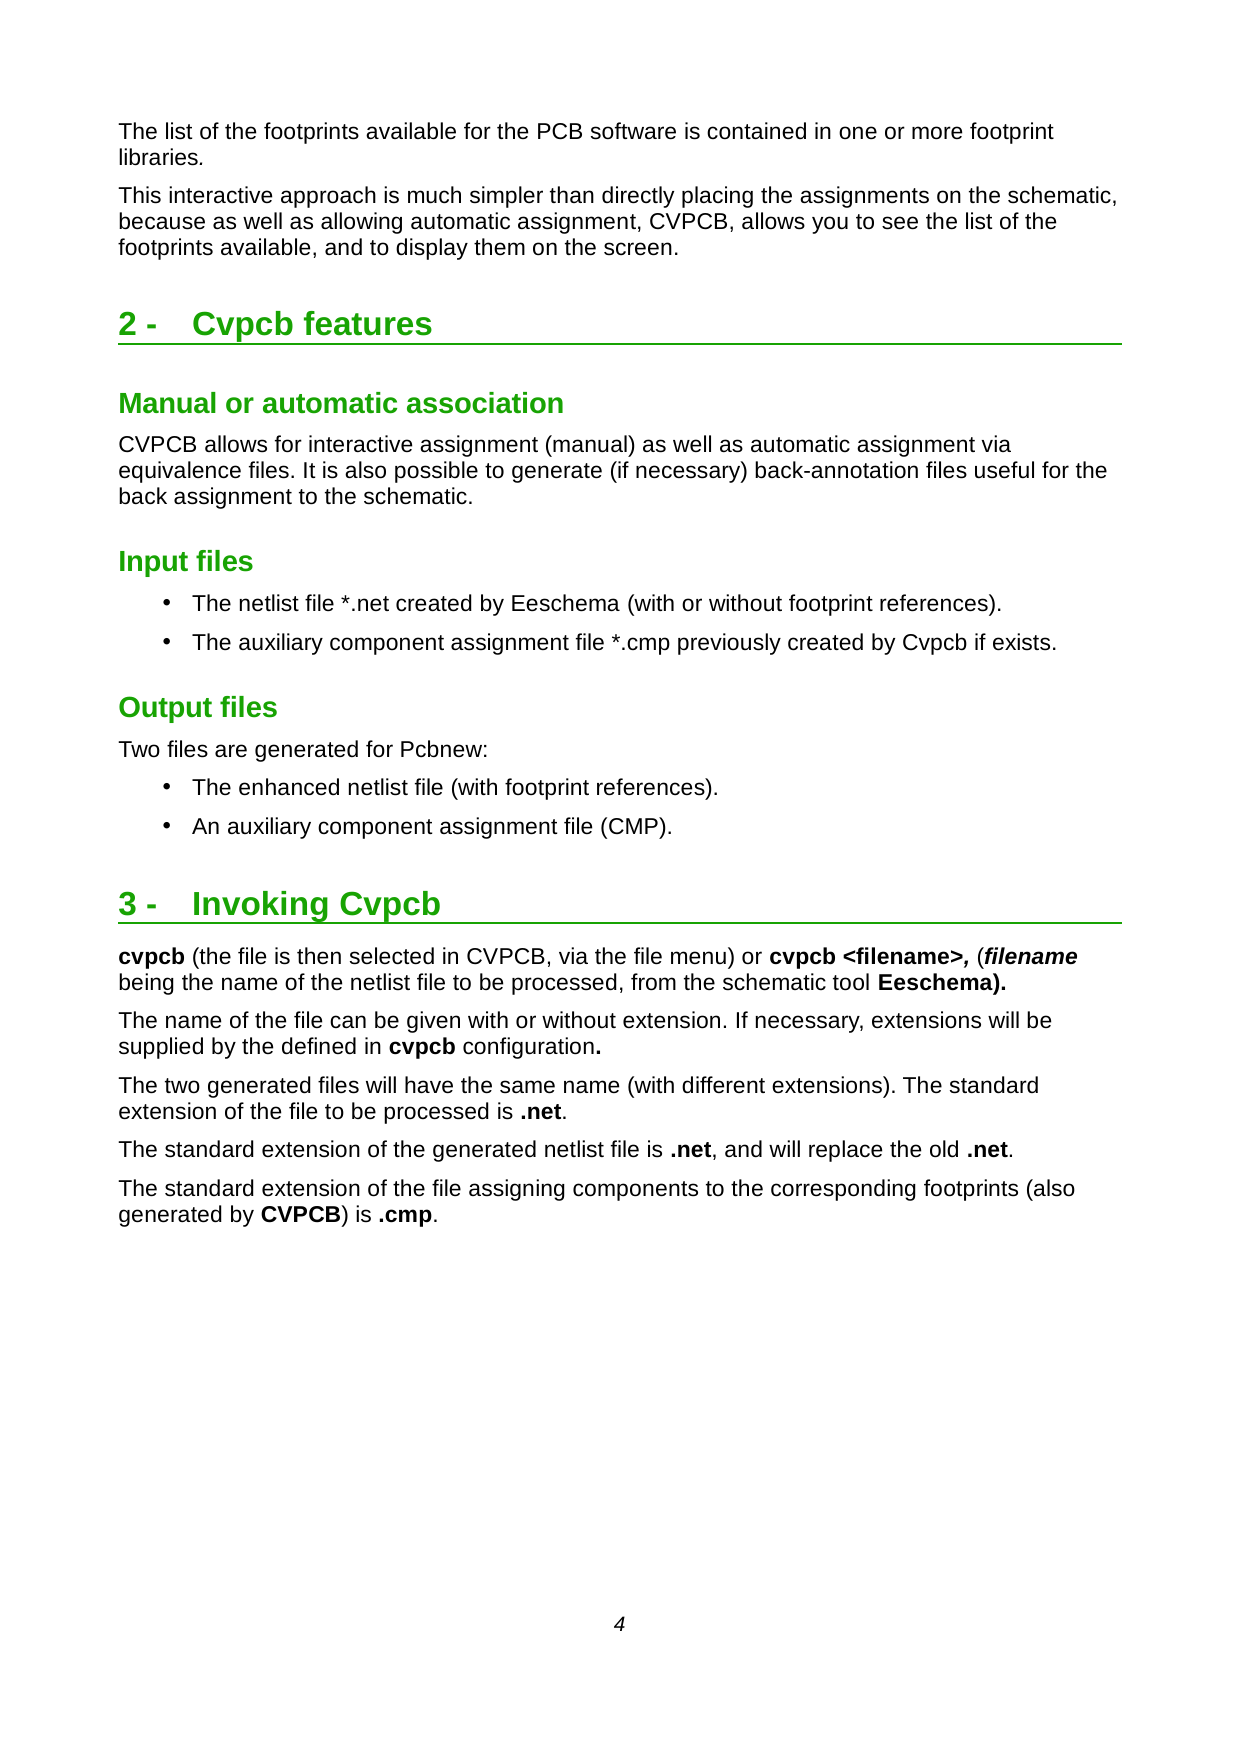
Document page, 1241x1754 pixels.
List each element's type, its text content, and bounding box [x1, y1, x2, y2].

subtitle Invoking Cvpcb [118, 885, 1122, 922]
subtitle Manual or automatic association [118, 387, 1122, 419]
text The name of the file can be given with or without extension. If necessary, extensions will be supplied by the defined in cvpcb configuration. [118, 1008, 1122, 1060]
list The auxiliary component assignment file *.cmp previously created by Cvpcb if exists. [162, 629, 1122, 656]
list The enhanced netlist file (with footprint references). [162, 775, 1122, 801]
list An auxiliary component assignment file (CMP). [162, 814, 1122, 840]
subtitle Cvpcb features [118, 305, 1122, 343]
text Two files are generated for Pcbnew: [118, 736, 1122, 762]
text The standard extension of the file assigning components to the corresponding footprints (also generated by CVPCB) is .cmp. [118, 1175, 1122, 1227]
text This interactive approach is much simpler than directly placing the assignments on the schematic, because as well as allowing automatic assignment, CVPCB, allows you to see the list of the footprints available, and to display them on the screen. [118, 183, 1122, 261]
subtitle Output files [118, 691, 1122, 724]
list The netlist file *.net created by Eeschema (with or without footprint references). [162, 590, 1122, 617]
text The standard extension of the generated netlist file is .net, and will replace the old .net. [118, 1137, 1122, 1163]
text The list of the footprints available for the PCB software is contained in one or more footprint libraries. [118, 118, 1122, 170]
subtitle Input files [118, 545, 1122, 578]
text CVPCB allows for interactive assignment (manual) as well as automatic assignment via equivalence files. It is also possible to generate (if necessary) back-annotation files useful for the back assignment to the schematic. [118, 432, 1122, 510]
text The two generated files will have the same name (with different extensions). The standard extension of the file to be processed is .net. [118, 1072, 1122, 1124]
text cvpcb (the file is then selected in CVPCB, via the file menu) or cvpcb <filename>, (filename being the name of the netlist file to be processed, from the schematic tool Eeschema). [118, 943, 1122, 995]
